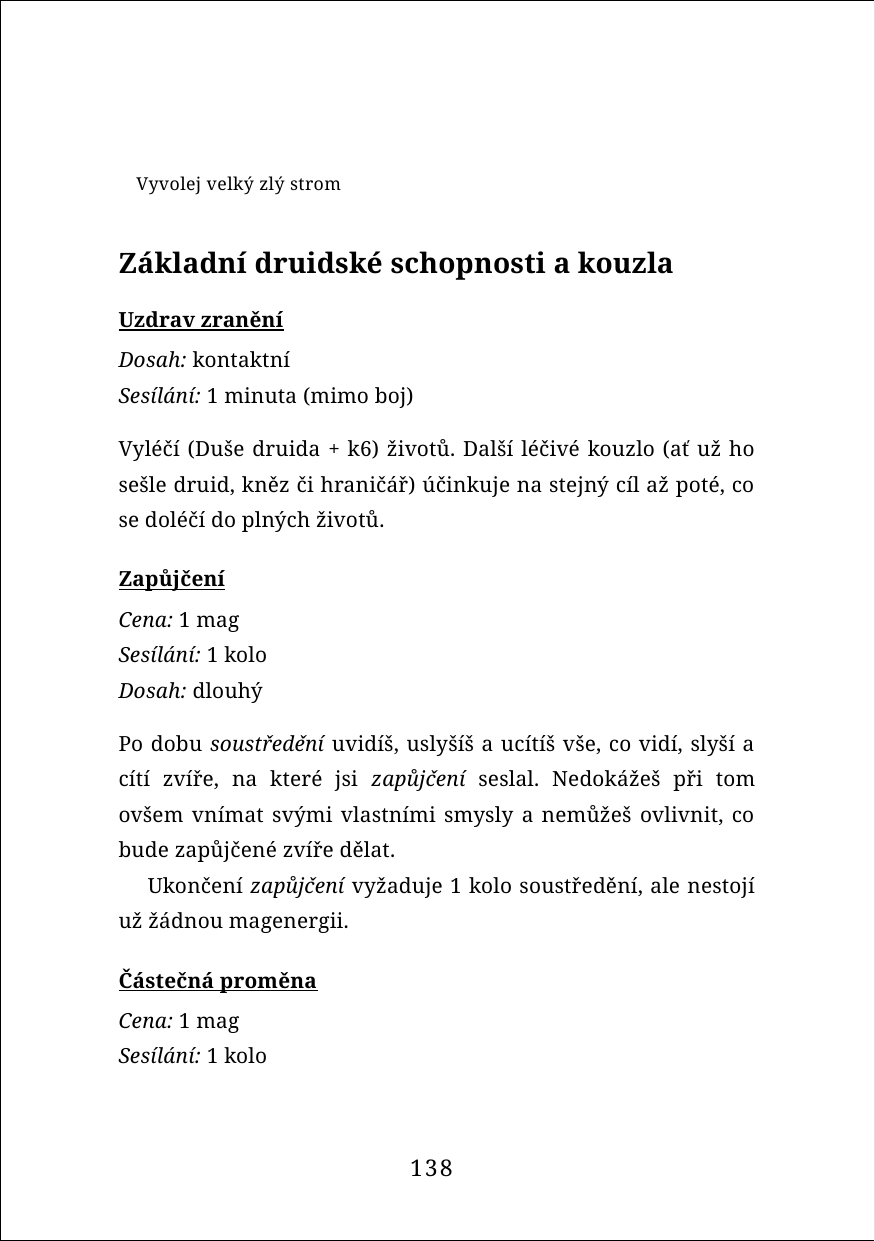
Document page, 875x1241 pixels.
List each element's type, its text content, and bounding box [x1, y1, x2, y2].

text Cena: 1 mag Sesílání: 1 kolo Dosah: dlouhý [118, 605, 756, 704]
text Po dobu soustředění uvidíš, uslyšíš a ucítíš vše, co vidí, slyší a cítí zvíře, na které jsi zapůjčení seslal. Nedokážeš při tom ovšem vnímat svými vlastními smysly a nemůžeš ovlivnit, co bude zapůjčené zvíře dělat. Ukončení zapůjčení vyžaduje 1 kolo soustředění, ale nestojí už žádnou magenergii. [118, 729, 756, 935]
text Dosah: kontaktní Sesílání: 1 minuta (mimo boj) [118, 346, 756, 409]
subtitle Částečná proměna [118, 966, 756, 994]
subtitle Základní druidské schopnosti a kouzla [118, 243, 756, 282]
text Cena: 1 mag Sesílání: 1 kolo [118, 1006, 756, 1070]
text Vyvolej velký zlý strom [136, 172, 756, 196]
subtitle Zapůjčení [118, 564, 756, 593]
subtitle Uzdrav zranění [118, 305, 756, 334]
text Vyléčí (Duše druida + k6) životů. Další léčivé kouzlo (ať už ho sešle druid, kněz či hraničář) účinkuje na stejný cíl až poté, co se doléčí do plných životů. [118, 434, 756, 534]
